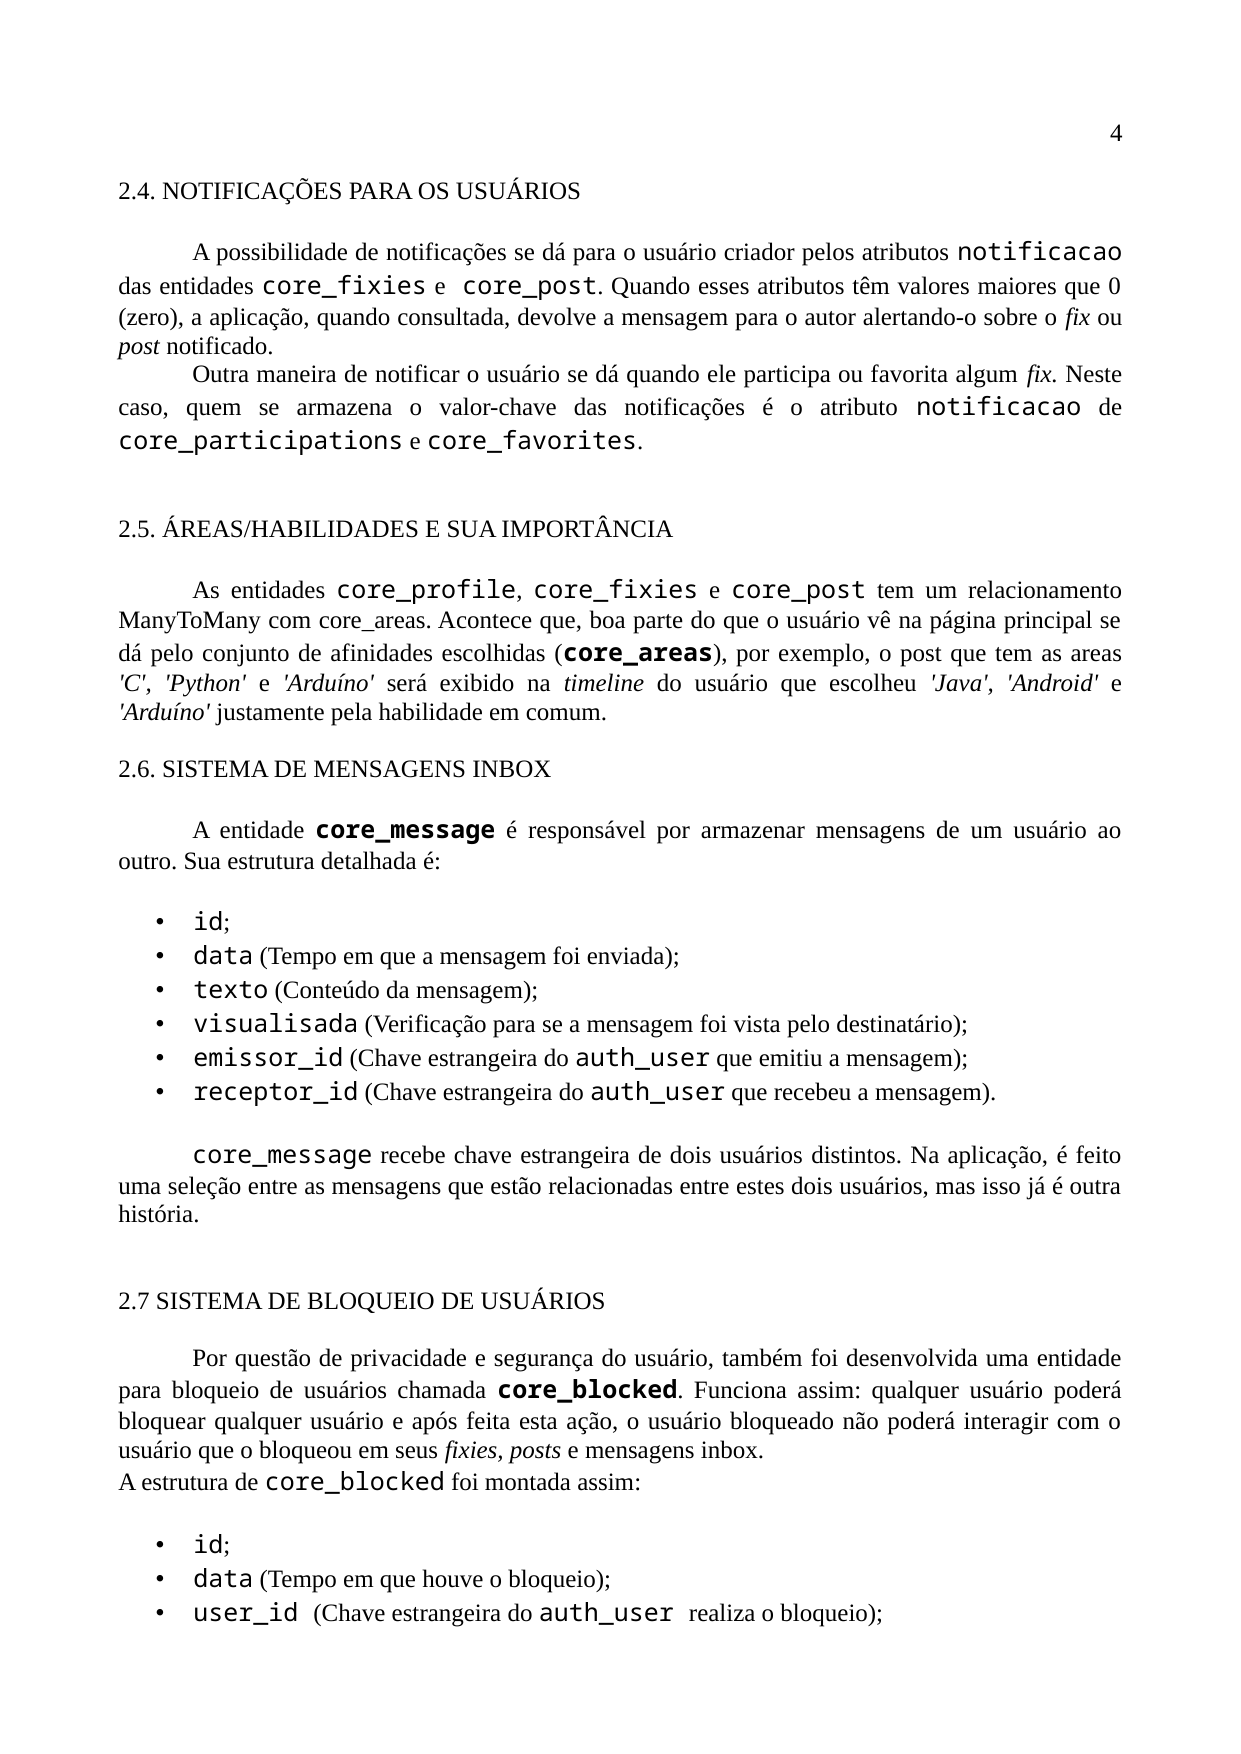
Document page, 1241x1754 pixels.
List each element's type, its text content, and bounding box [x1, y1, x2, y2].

list emissor_id (Chave estrangeira do auth_user que emitiu a mensagem); [156, 1040, 1122, 1074]
list texto (Conteúdo da mensagem); [156, 972, 1122, 1006]
text 2.4. NOTIFICAÇÕES PARA OS USUÁRIOS [118, 176, 1122, 205]
text core_message recebe chave estrangeira de dois usuários distintos. Na aplicação, é feito uma seleção entre as mensagens que estão relacionadas entre estes dois usuários, mas isso já é outra história. [118, 1137, 1122, 1228]
text A entidade core_message é responsável por armazenar mensagens de um usuário ao outro. Sua estrutura detalhada é: [118, 812, 1122, 875]
text A estrutura de core_blocked foi montada assim: [118, 1463, 1122, 1498]
list data (Tempo em que a mensagem foi enviada); [156, 938, 1122, 972]
text 2.7 SISTEMA DE BLOQUEIO DE USUÁRIOS [118, 1286, 1122, 1314]
text Por questão de privacidade e segurança do usuário, também foi desenvolvida uma entidade para bloqueio de usuários chamada core_blocked. Funciona assim: qualquer usuário poderá bloquear qualquer usuário e após feita esta ação, o usuário bloqueado não poderá interagir com o usuário que o bloqueou em seus fixies, posts e mensagens inbox. [118, 1343, 1122, 1463]
text 2.6. SISTEMA DE MENSAGENS INBOX [118, 754, 1122, 783]
list id; [156, 903, 1122, 938]
list user_id (Chave estrangeira do auth_user realiza o bloqueio); [156, 1594, 1122, 1628]
list visualisada (Verificação para se a mensagem foi vista pelo destinatário); [156, 1006, 1122, 1040]
list data (Tempo em que houve o bloqueio); [156, 1560, 1122, 1594]
text 2.5. ÁREAS/HABILIDADES E SUA IMPORTÂNCIA [118, 514, 1122, 543]
text A possibilidade de notificações se dá para o usuário criador pelos atributos notificacao das entidades core_fixies e core_post. Quando esses atributos têm valores maiores que 0 (zero), a aplicação, quando consultada, devolve a mensagem para o autor alertando-o sobre o fix ou post notificado. [118, 234, 1122, 359]
list receptor_id (Chave estrangeira do auth_user que recebeu a mensagem). [156, 1074, 1122, 1108]
text As entidades core_profile, core_fixies e core_post tem um relacionamento ManyToMany com core_areas. Acontece que, boa parte do que o usuário vê na página principal se dá pelo conjunto de afinidades escolhidas (core_areas), por exemplo, o post que tem as areas 'C', 'Python' e 'Arduíno' será exibido na timeline do usuário que escolheu 'Java', 'Android' e 'Arduíno' justamente pela habilidade em comum. [118, 571, 1122, 726]
list id; [156, 1526, 1122, 1560]
text Outra maneira de notificar o usuário se dá quando ele participa ou favorita algum fix. Neste caso, quem se armazena o valor-chave das notificações é o atributo notificacao de core_participations e core_favorites. [118, 359, 1122, 456]
